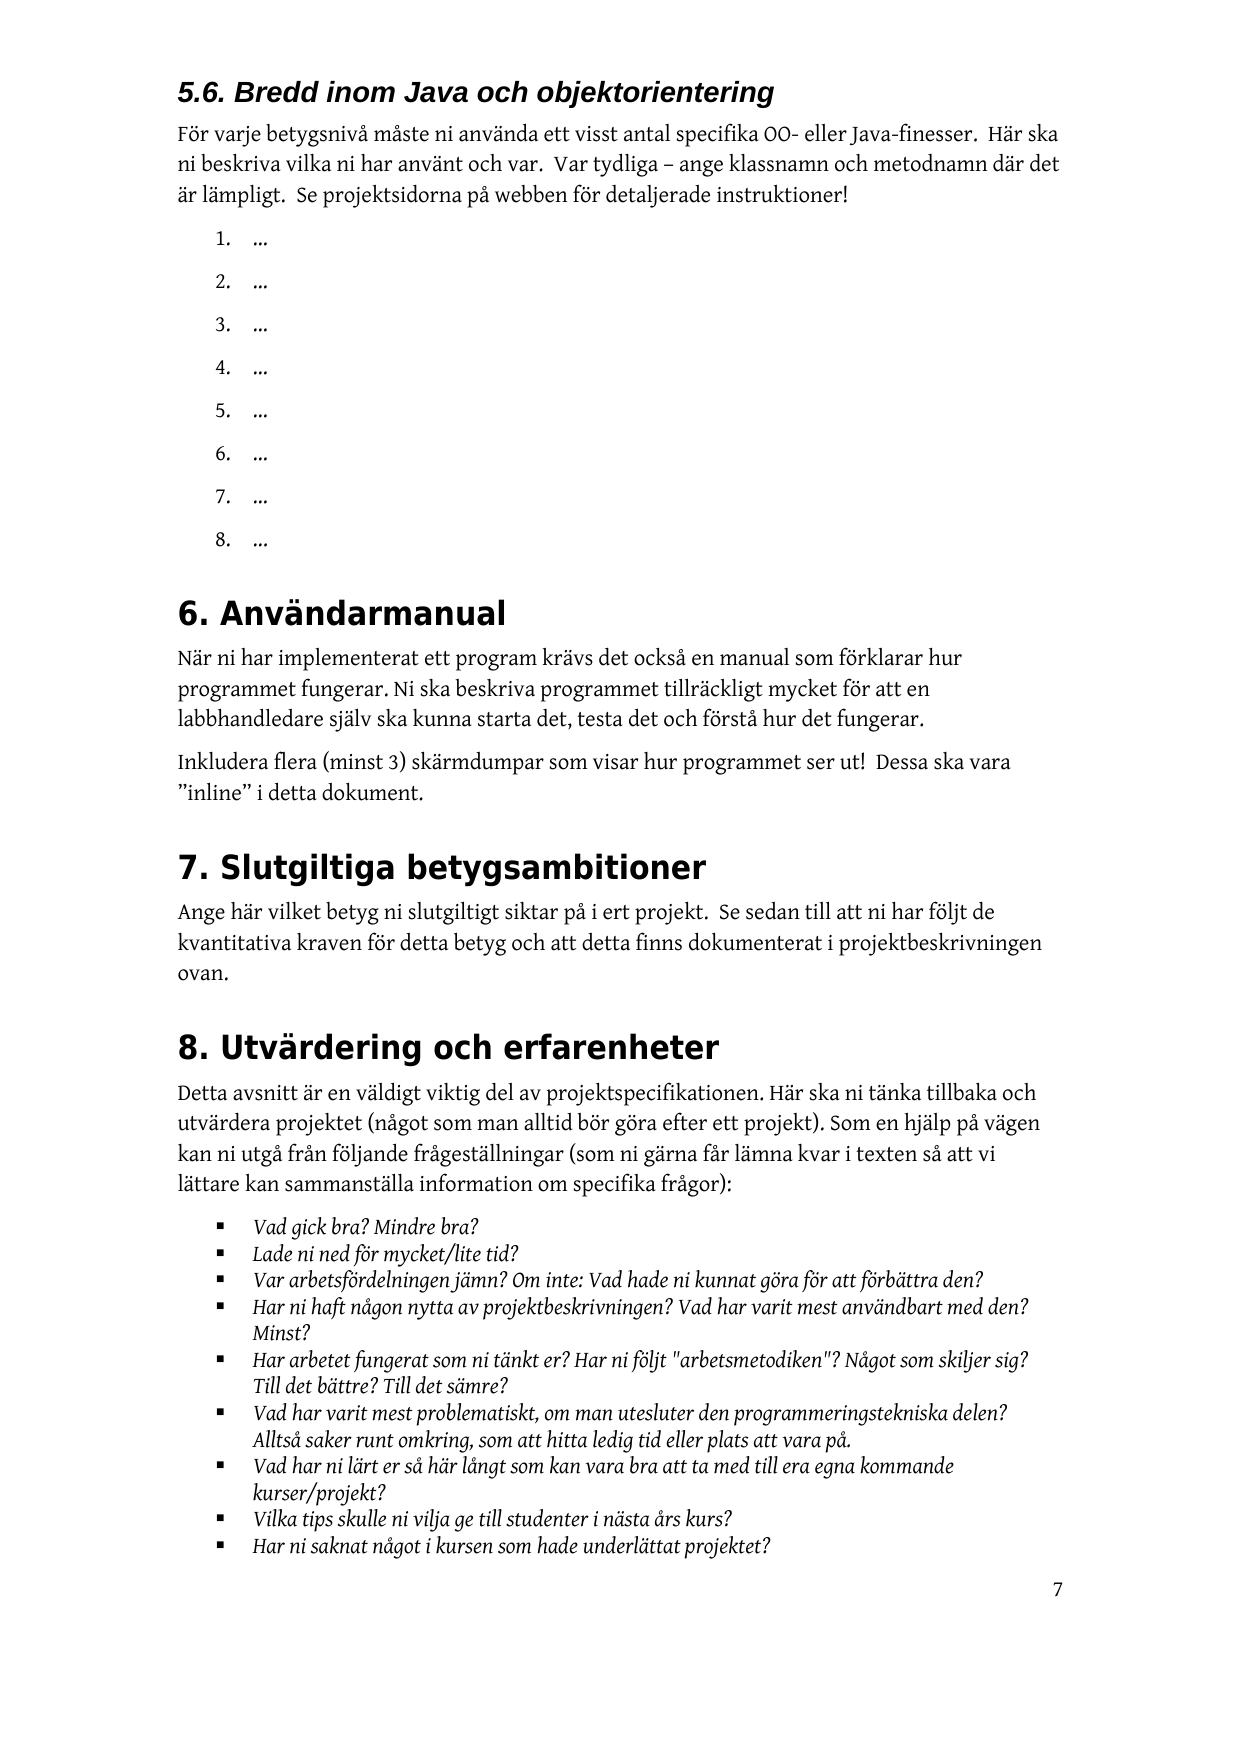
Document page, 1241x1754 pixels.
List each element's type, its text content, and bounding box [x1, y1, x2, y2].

list Vad har varit mest problematiskt, om man utesluter den programmeringstekniska delen? Alltså saker runt omkring, som att hitta ledig tid eller plats att vara på. [215, 1401, 1063, 1454]
text För varje betygsnivå måste ni använda ett visst antal specifika OO- eller Java-finesser. Här ska ni beskriva vilka ni har använt och var. Var tydliga – ange klassnamn och metodnamn där det är lämpligt. Se projektsidorna på webben för detaljerade instruktioner! [177, 121, 1063, 209]
list Vilka tips skulle ni vilja ge till studenter i nästa års kurs? [215, 1507, 1063, 1533]
list … [215, 354, 1063, 381]
list … [215, 397, 1063, 424]
list Har ni haft någon nytta av projektbeskrivningen? Vad har varit mest användbart med den? Minst? [215, 1294, 1063, 1347]
list Lade ni ned för mycket/lite tid? [215, 1241, 1063, 1268]
subtitle 7. Slutgiltiga betygsambitioner [177, 848, 1063, 887]
subtitle 5.6. Bredd inom Java och objektorientering [177, 75, 1063, 108]
text När ni har implementerat ett program krävs det också en manual som förklarar hur programmet fungerar. Ni ska beskriva programmet tillräckligt mycket för att en labbhandledare själv ska kunna starta det, testa det och förstå hur det fungerar. [177, 646, 1063, 733]
list Var arbetsfördelningen jämn? Om inte: Vad hade ni kunnat göra för att förbättra den? [215, 1268, 1063, 1294]
text Detta avsnitt är en väldigt viktig del av projektspecifikationen. Här ska ni tänka tillbaka och utvärdera projektet (något som man alltid bör göra efter ett projekt). Som en hjälp på vägen kan ni utgå från följande frågeställningar (som ni gärna får lämna kvar i texten så att vi lättare kan sammanställa information om specifika frågor): [177, 1080, 1063, 1198]
list … [215, 440, 1063, 467]
list … [215, 268, 1063, 295]
list … [215, 483, 1063, 510]
text Ange här vilket betyg ni slutgiltigt siktar på i ert projekt. Se sedan till att ni har följt de kvantitativa kraven för detta betyg och att detta finns dokumenterat i projektbeskrivningen ovan. [177, 899, 1063, 987]
list ... [215, 526, 1063, 553]
list Vad har ni lärt er så här långt som kan vara bra att ta med till era egna kommande kurser/projekt? [215, 1454, 1063, 1507]
text Inkludera flera (minst 3) skärmdumpar som visar hur programmet ser ut! Dessa ska vara ”inline” i detta dokument. [177, 750, 1063, 807]
list Har ni saknat något i kursen som hade underlättat projektet? [215, 1533, 1063, 1560]
list … [215, 311, 1063, 338]
list Vad gick bra? Mindre bra? [215, 1214, 1063, 1241]
subtitle 6. Användarmanual [177, 594, 1063, 633]
list Har arbetet fungerat som ni tänkt er? Har ni följt "arbetsmetodiken"? Något som skiljer sig? Till det bättre? Till det sämre? [215, 1347, 1063, 1401]
list … [215, 225, 1063, 252]
subtitle 8. Utvärdering och erfarenheter [177, 1029, 1063, 1067]
